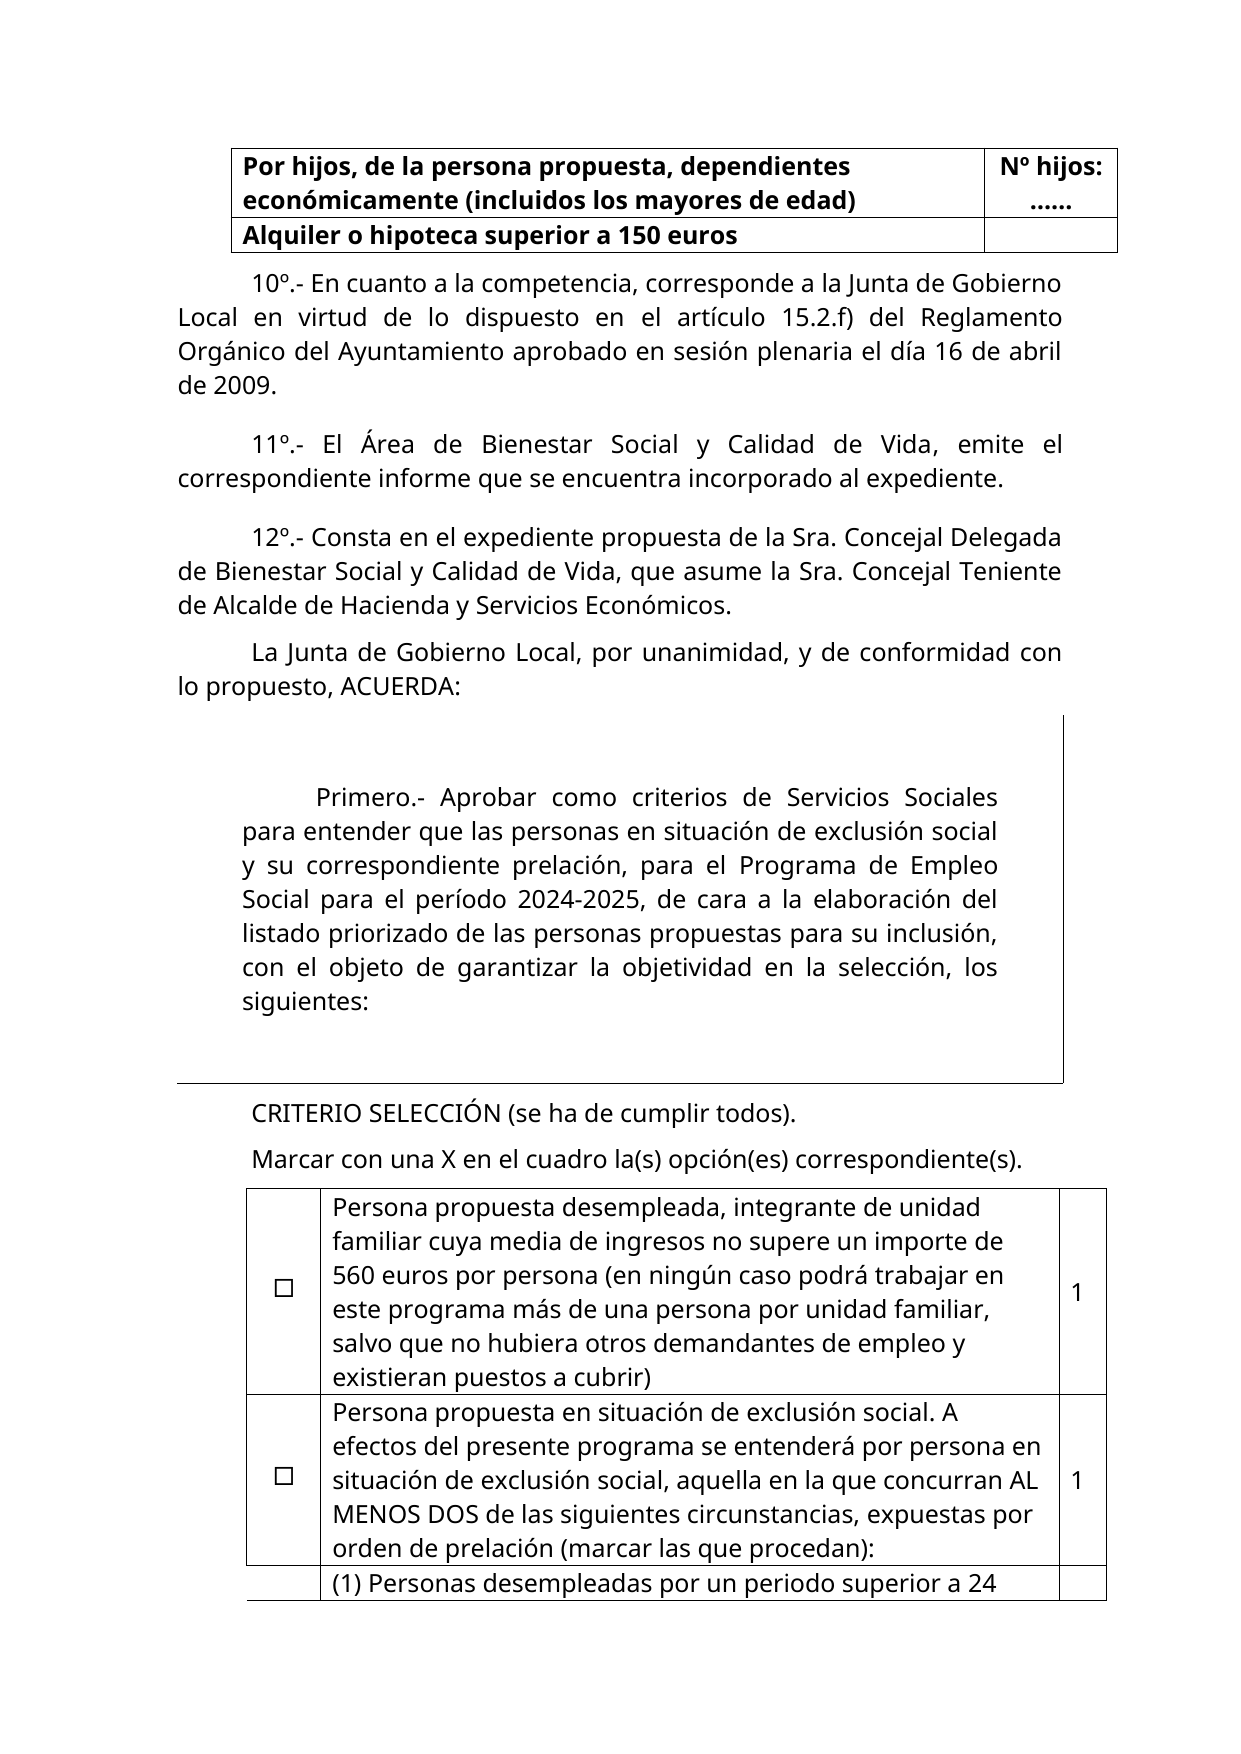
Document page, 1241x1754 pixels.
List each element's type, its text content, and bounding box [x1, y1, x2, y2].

table_cell  [247, 1395, 320, 1565]
text 10º.- En cuanto a la competencia, corresponde a la Junta de Gobierno Local en virtud de lo dispuesto en el artículo 15.2.f) del Reglamento Orgánico del Ayuntamiento aprobado en sesión plenaria el día 16 de abril de 2009. [177, 265, 1063, 402]
table_header 1 [1060, 1189, 1106, 1394]
table_cell [247, 1566, 320, 1600]
text La Junta de Gobierno Local, por unanimidad, y de conformidad con lo propuesto, ACUERDA: [177, 634, 1063, 703]
table_cell [985, 218, 1117, 252]
text Primero.- Aprobar como criterios de Servicios Sociales para entender que las personas en situación de exclusión social y su correspondiente prelación, para el Programa de Empleo Social para el período 2024-2025, de cara a la elaboración del listado priorizado de las personas propuestas para su inclusión, con el objeto de garantizar la objetividad en la selección, los siguientes: [177, 715, 1063, 1083]
text 12º.- Consta en el expediente propuesta de la Sra. Concejal Delegada de Bienestar Social y Calidad de Vida, que asume la Sra. Concejal Teniente de Alcalde de Hacienda y Servicios Económicos. [177, 520, 1063, 622]
table_header  [247, 1189, 320, 1394]
table_header Nº hijos: …… [985, 149, 1117, 217]
table_cell (1) Personas desempleadas por un periodo superior a 24 [321, 1566, 1059, 1600]
table_cell [1060, 1566, 1106, 1600]
table_cell Persona propuesta en situación de exclusión social. A efectos del presente programa se entenderá por persona en situación de exclusión social, aquella en la que concurran AL MENOS DOS de las siguientes circunstancias, expuestas por orden de prelación (marcar las que procedan): [321, 1395, 1059, 1565]
text 11º.- El Área de Bienestar Social y Calidad de Vida, emite el correspondiente informe que se encuentra incorporado al expediente. [177, 427, 1063, 495]
table_cell 1 [1060, 1395, 1106, 1565]
table_header Por hijos, de la persona propuesta, dependientes económicamente (incluidos los mayores de edad) [232, 149, 984, 217]
text CRITERIO SELECCIÓN (se ha de cumplir todos). [177, 1095, 1063, 1129]
text Marcar con una X en el cuadro la(s) opción(es) correspondiente(s). [177, 1142, 1063, 1176]
table_cell Alquiler o hipoteca superior a 150 euros [232, 218, 984, 252]
table_header Persona propuesta desempleada, integrante de unidad familiar cuya media de ingresos no supere un importe de 560 euros por persona (en ningún caso podrá trabajar en este programa más de una persona por unidad familiar, salvo que no hubiera otros demandantes de empleo y existieran puestos a cubrir) [321, 1189, 1059, 1394]
